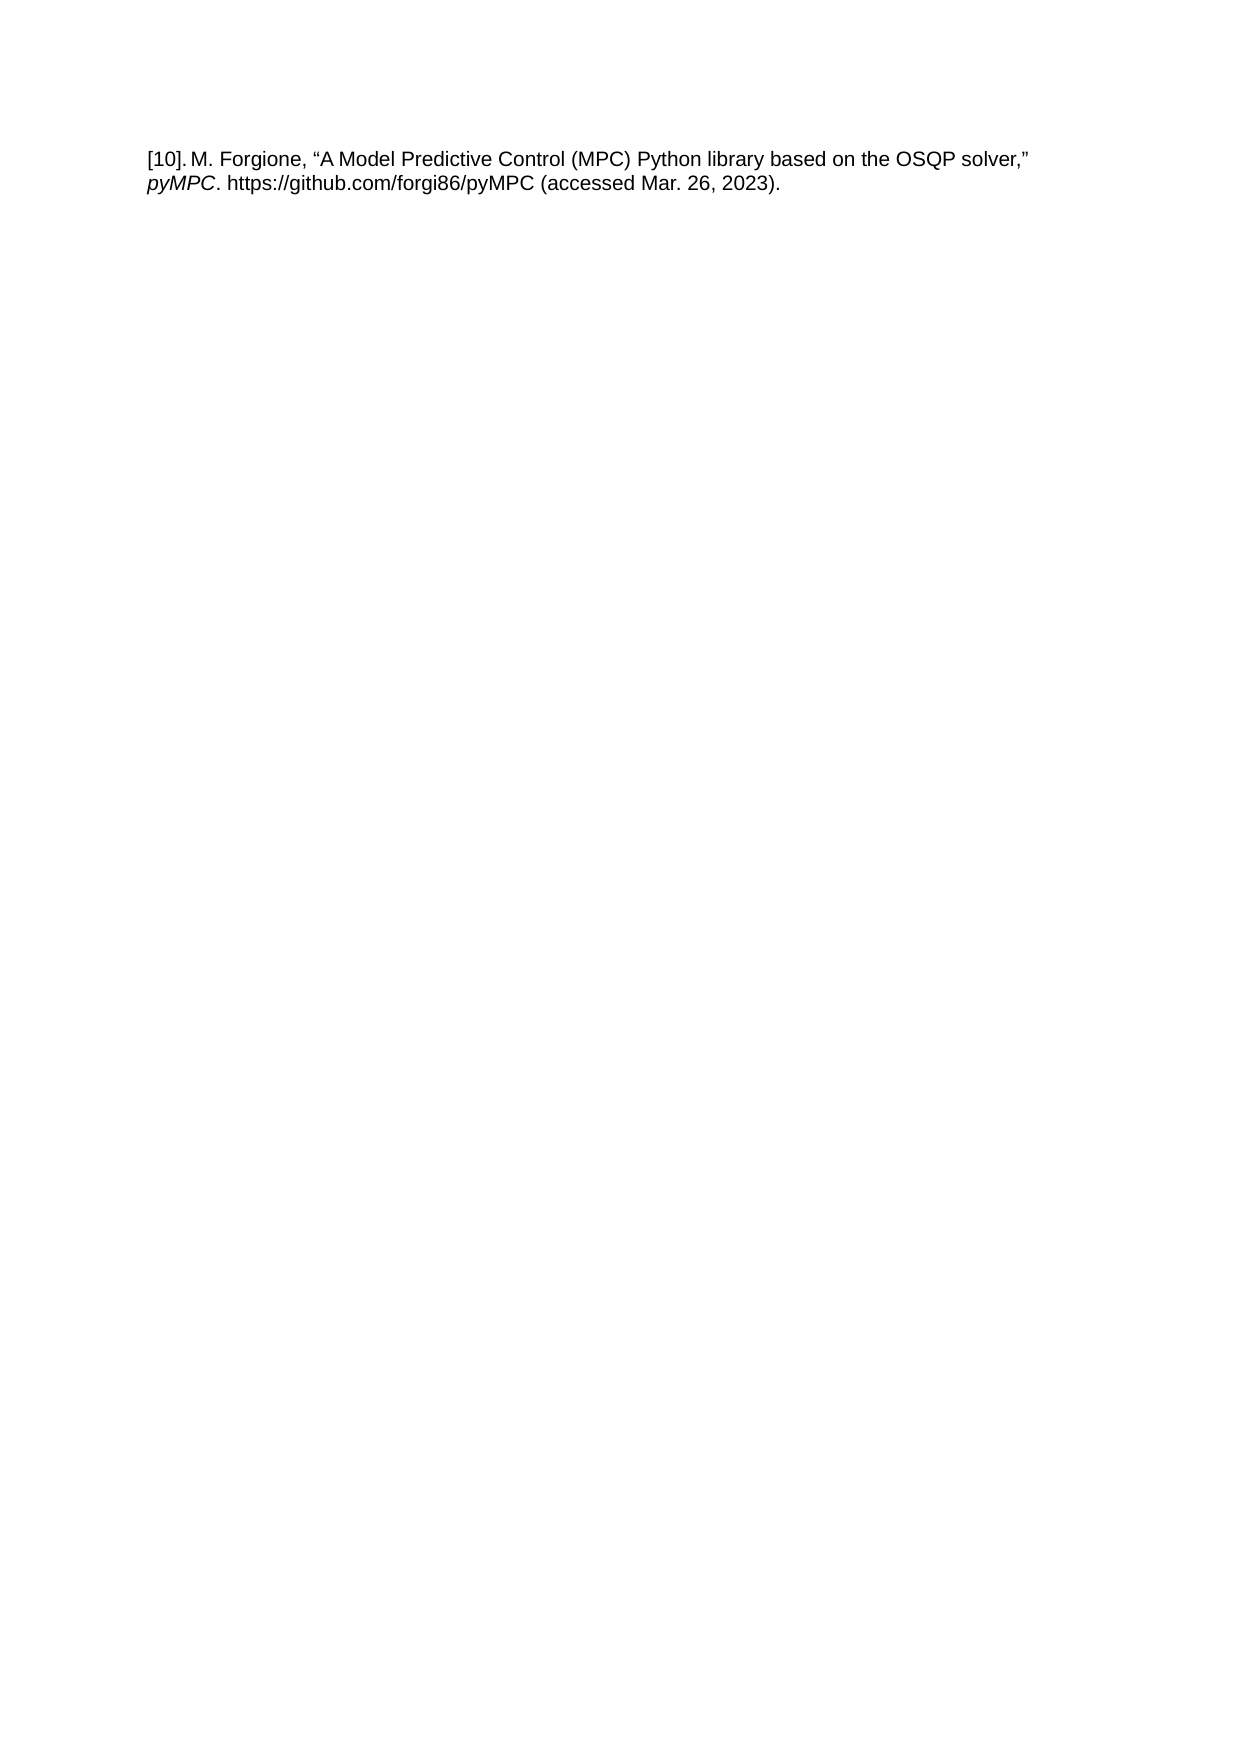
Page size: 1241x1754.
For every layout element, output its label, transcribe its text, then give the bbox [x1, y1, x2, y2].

text [10] M. Forgione, “A Model Predictive Control (MPC) Python library based on the OSQP solver,” pyMPC. https://github.com/forgi86/pyMPC (accessed Mar. 26, 2023). [147, 147, 1035, 195]
